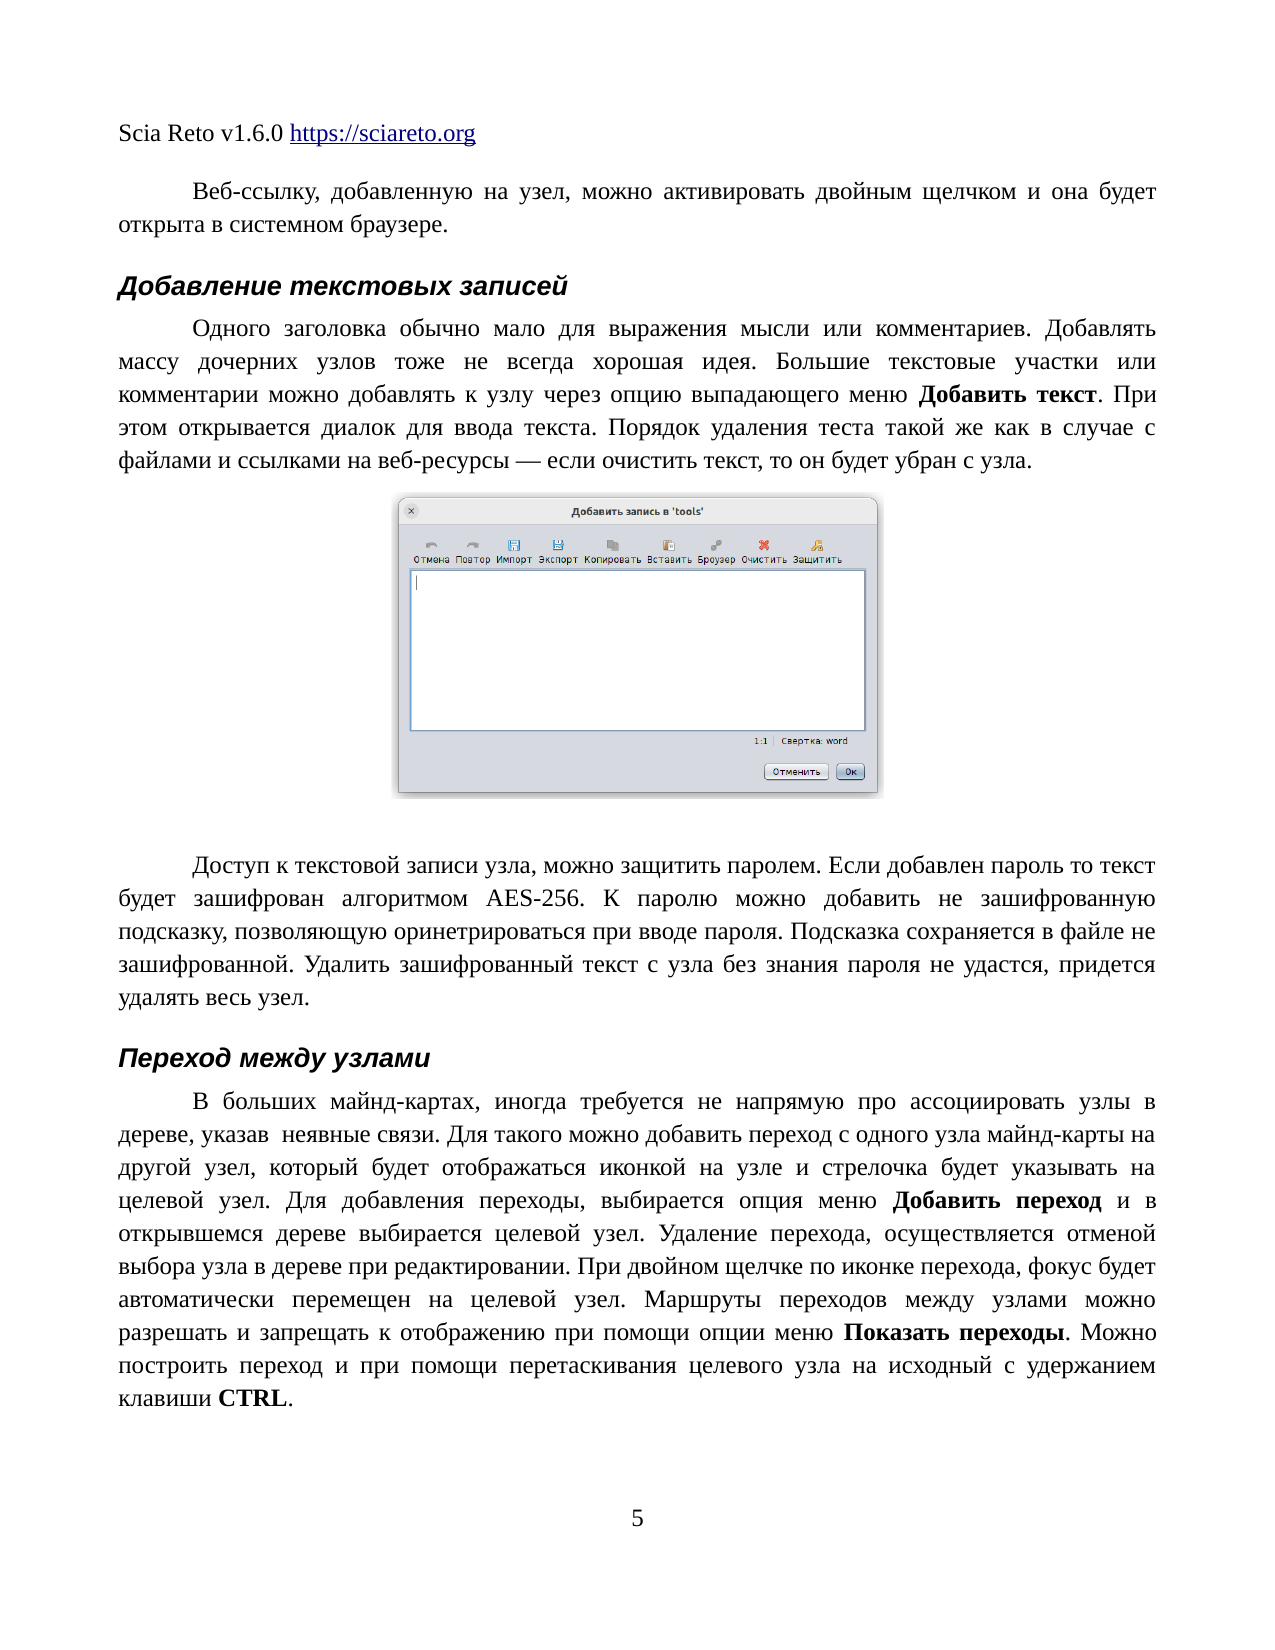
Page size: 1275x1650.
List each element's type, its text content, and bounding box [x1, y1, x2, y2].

picture [391, 492, 884, 799]
subtitle Переход между узлами [118, 1042, 1157, 1074]
text Доступ к текстовой записи узла, можно защитить паролем. Если добавлен пароль то текст будет зашифрован алгоритмом AES-256. К паролю можно добавить не зашифрованную подсказку, позволяющую оринетрироваться при вводе пароля. Подсказка сохраняется в файле не зашифрованной. Удалить зашифрованный текст с узла без знания пароля не удастся, придется удалять весь узел. [118, 850, 1157, 1011]
text Веб-ссылку, добавленную на узел, можно активировать двойным щелчком и она будет открыта в системном браузере. [118, 176, 1157, 238]
text В больших майнд-картах, иногда требуется не напрямую про ассоциировать узлы в дереве, указав неявные связи. Для такого можно добавить переход с одного узла майнд-карты на другой узел, который будет отображаться иконкой на узле и стрелочка будет указывать на целевой узел. Для добавления переходы, выбирается опция меню Добавить переход и в открывшемся дереве выбирается целевой узел. Удаление перехода, осуществляется отменой выбора узла в дереве при редактировании. При двойном щелчке по иконке перехода, фокус будет автоматически перемещен на целевой узел. Маршруты переходов между узлами можно разрешать и запрещать к отображению при помощи опции меню Показать переходы. Можно построить переход и при помощи перетаскивания целевого узла на исходный с удержанием клавиши CTRL. [118, 1086, 1157, 1412]
subtitle Добавление текстовых записей [118, 269, 1157, 301]
text Одного заголовка обычно мало для выражения мысли или комментариев. Добавлять массу дочерних узлов тоже не всегда хорошая идея. Большие текстовые участки или комментарии можно добавлять к узлу через опцию выпадающего меню Добавить текст. При этом открывается диалок для ввода текста. Порядок удаления теста такой же как в случае с файлами и ссылками на веб-ресурсы — если очистить текст, то он будет убран с узла. [118, 313, 1157, 474]
